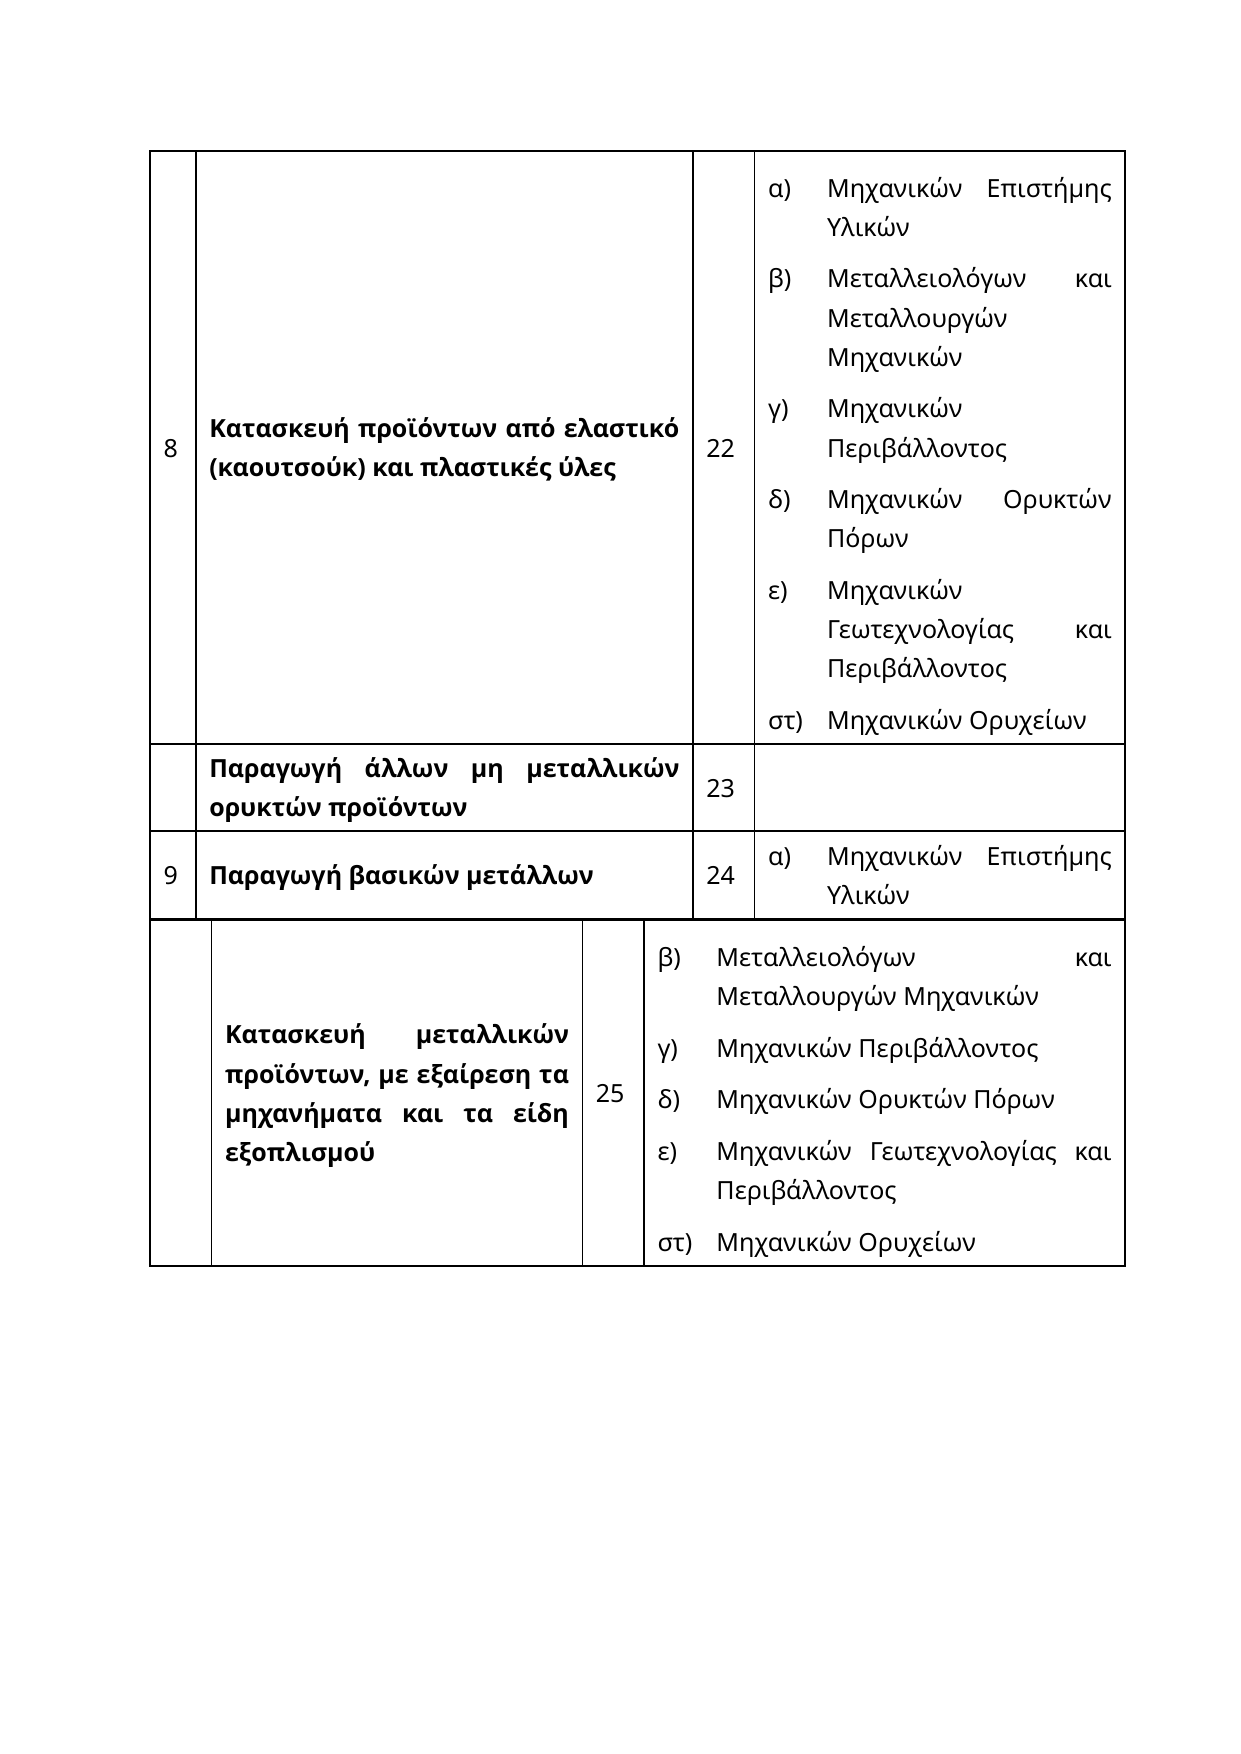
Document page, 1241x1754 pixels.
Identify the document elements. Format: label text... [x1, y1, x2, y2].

table_cell Κατασκευή προϊόντων από ελαστικό (καουτσούκ) και πλαστικές ύλες [197, 152, 692, 743]
table_cell 23 [694, 745, 754, 830]
table_cell 24 [694, 832, 754, 918]
table_cell α) Μηχανικών Επιστήμης Υλικών [755, 832, 1124, 918]
table_cell 9 [151, 832, 195, 918]
table_header [151, 921, 211, 1265]
table_cell [755, 745, 1124, 830]
table_header 25 [583, 921, 643, 1265]
table_cell [151, 745, 195, 830]
table_cell Παραγωγή άλλων μη μεταλλικών ορυκτών προϊόντων [197, 745, 692, 830]
table_cell α) Μηχανικών Επιστήμης Υλικών β) Μεταλλειολόγων και Μεταλλουργών Μηχανικών γ) Μηχανικών Περιβάλλοντος δ) Μηχανικών Ορυκτών Πόρων ε) Μηχανικών Γεωτεχνολογίας και Περιβάλλοντος στ) Μηχανικών Ορυχείων [755, 152, 1124, 743]
table_header β) Μεταλλειολόγων και Μεταλλουργών Μηχανικών γ) Μηχανικών Περιβάλλοντος δ) Μηχανικών Ορυκτών Πόρων ε) Μηχανικών Γεωτεχνολογίας και Περιβάλλοντος στ) Μηχανικών Ορυχείων [645, 921, 1124, 1265]
table_header Κατασκευή μεταλλικών προϊόντων, με εξαίρεση τα μηχανήματα και τα είδη εξοπλισμού [212, 921, 582, 1265]
table_cell Παραγωγή βασικών μετάλλων [197, 832, 692, 918]
table_cell 22 [694, 152, 754, 743]
table_cell 8 [151, 152, 195, 743]
